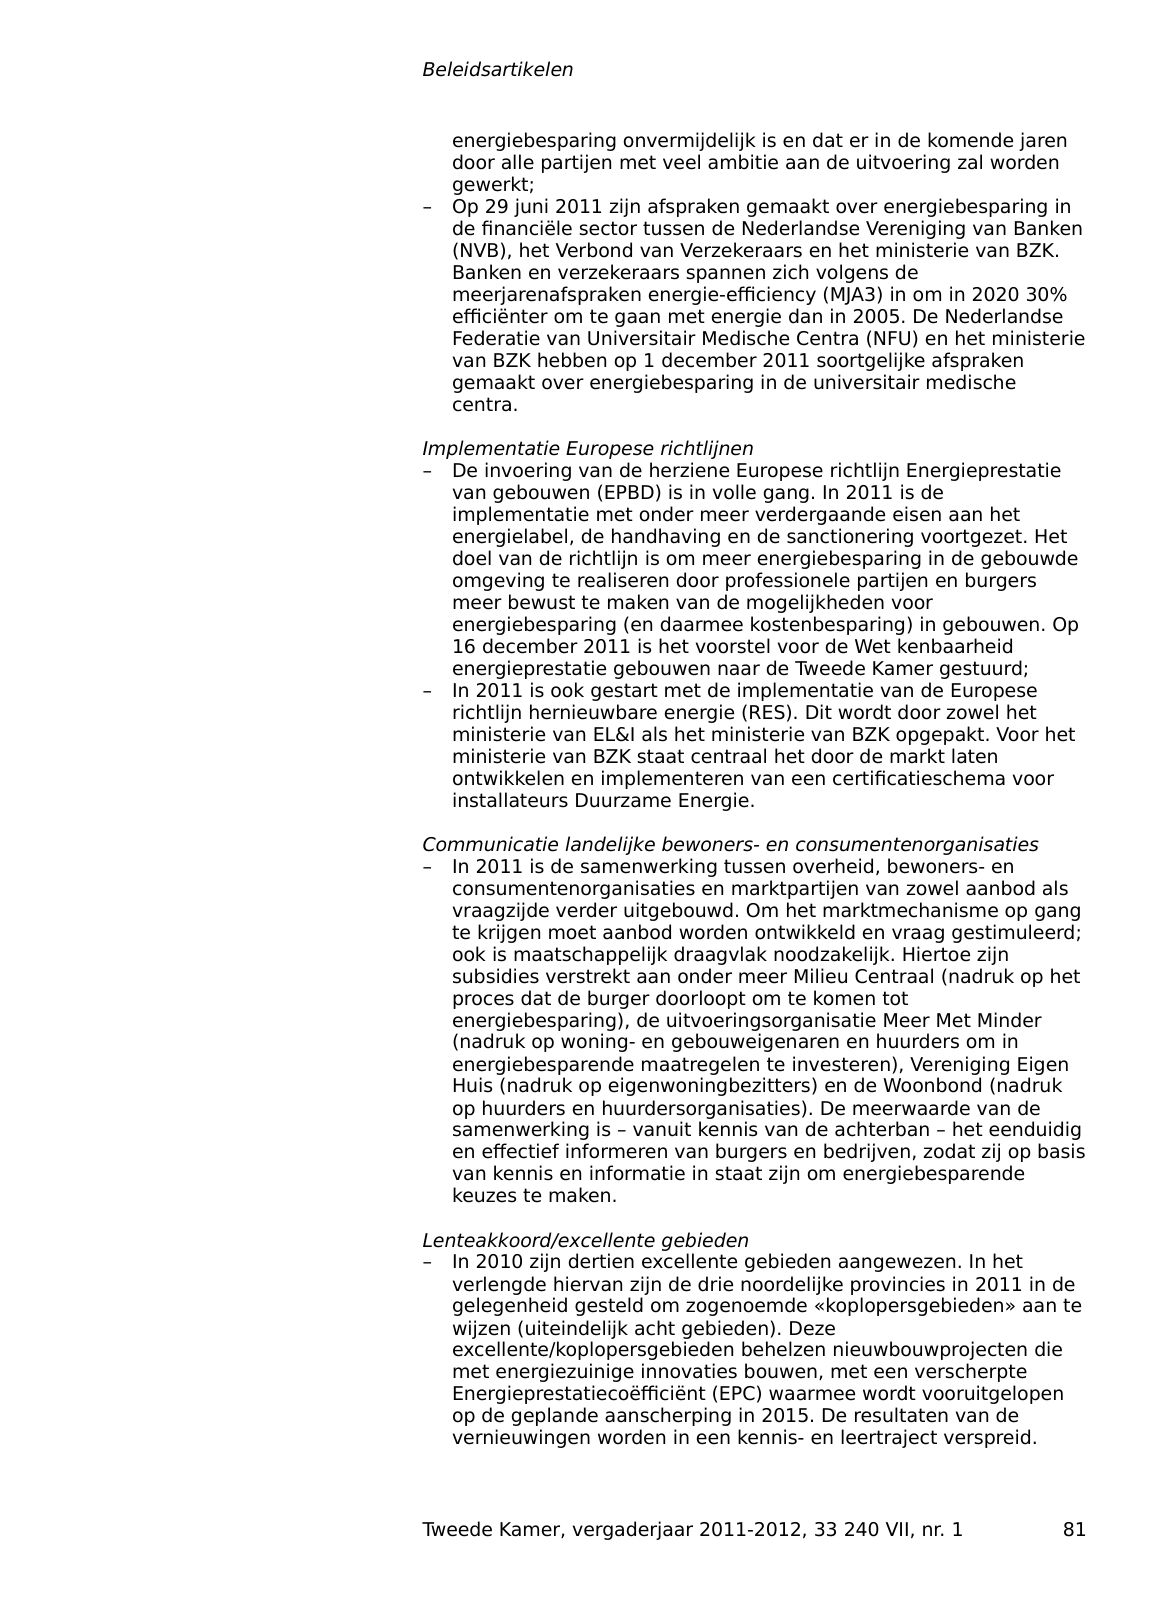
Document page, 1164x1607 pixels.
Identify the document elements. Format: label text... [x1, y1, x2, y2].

text – In 2011 is de samenwerking tussen overheid, bewoners- en consumentenorganisaties en marktpartijen van zowel aanbod als vraagzijde verder uitgebouwd. Om het marktmechanisme op gang te krijgen moet aanbod worden ontwikkeld en vraag gestimuleerd; ook is maatschappelijk draagvlak noodzakelijk. Hiertoe zijn subsidies verstrekt aan onder meer Milieu Centraal (nadruk op het proces dat de burger doorloopt om te komen tot energiebesparing), de uitvoeringsorganisatie Meer Met Minder (nadruk op woning- en gebouweigenaren en huurders om in energiebesparende maatregelen te investeren), Vereniging Eigen Huis (nadruk op eigenwoningbezitters) en de Woonbond (nadruk op huurders en huurdersorganisaties). De meerwaarde van de samenwerking is – vanuit kennis van de achterban – het eenduidig en effectief informeren van burgers en bedrijven, zodat zij op basis van kennis en informatie in staat zijn om energiebesparende keuzes te maken. [422, 856, 1087, 1207]
text – Op 29 juni 2011 zijn afspraken gemaakt over energiebesparing in de financiële sector tussen de Nederlandse Vereniging van Banken (NVB), het Verbond van Verzekeraars en het ministerie van BZK. Banken en verzekeraars spannen zich volgens de meerjarenafspraken energie-efficiency (MJA3) in om in 2020 30% efficiënter om te gaan met energie dan in 2005. De Nederlandse Federatie van Universitair Medische Centra (NFU) en het ministerie van BZK hebben op 1 december 2011 soortgelijke afspraken gemaakt over energiebesparing in de universitair medische centra. [422, 196, 1087, 416]
text – De invoering van de herziene Europese richtlijn Energieprestatie van gebouwen (EPBD) is in volle gang. In 2011 is de implementatie met onder meer verdergaande eisen aan het energielabel, de handhaving en de sanctionering voortgezet. Het doel van de richtlijn is om meer energiebesparing in de gebouwde omgeving te realiseren door professionele partijen en burgers meer bewust te maken van de mogelijkheden voor energiebesparing (en daarmee kostenbesparing) in gebouwen. Op 16 december 2011 is het voorstel voor de Wet kenbaarheid energieprestatie gebouwen naar de Tweede Kamer gestuurd; [422, 460, 1087, 679]
text – In 2010 zijn dertien excellente gebieden aangewezen. In het verlengde hiervan zijn de drie noordelijke provincies in 2011 in de gelegenheid gesteld om zogenoemde «koplopersgebieden» aan te wijzen (uiteindelijk acht gebieden). Deze excellente/koplopersgebieden behelzen nieuwbouwprojecten die met energiezuinige innovaties bouwen, met een verscherpte Energieprestatiecoëfficiënt (EPC) waarmee wordt vooruitgelopen op de geplande aanscherping in 2015. De resultaten van de vernieuwingen worden in een kennis- en leertraject verspreid. [422, 1251, 1087, 1449]
subtitle Communicatie landelijke bewoners- en consumentenorganisaties [422, 834, 1087, 856]
subtitle Implementatie Europese richtlijnen [422, 438, 1087, 460]
text – In 2011 is ook gestart met de implementatie van de Europese richtlijn hernieuwbare energie (RES). Dit wordt door zowel het ministerie van EL&I als het ministerie van BZK opgepakt. Voor het ministerie van BZK staat centraal het door de markt laten ontwikkelen en implementeren van een certificatieschema voor installateurs Duurzame Energie. [422, 679, 1087, 811]
text energiebesparing onvermijdelijk is en dat er in de komende jaren door alle partijen met veel ambitie aan de uitvoering zal worden gewerkt; [422, 130, 1087, 196]
subtitle Lenteakkoord/excellente gebieden [422, 1229, 1087, 1251]
